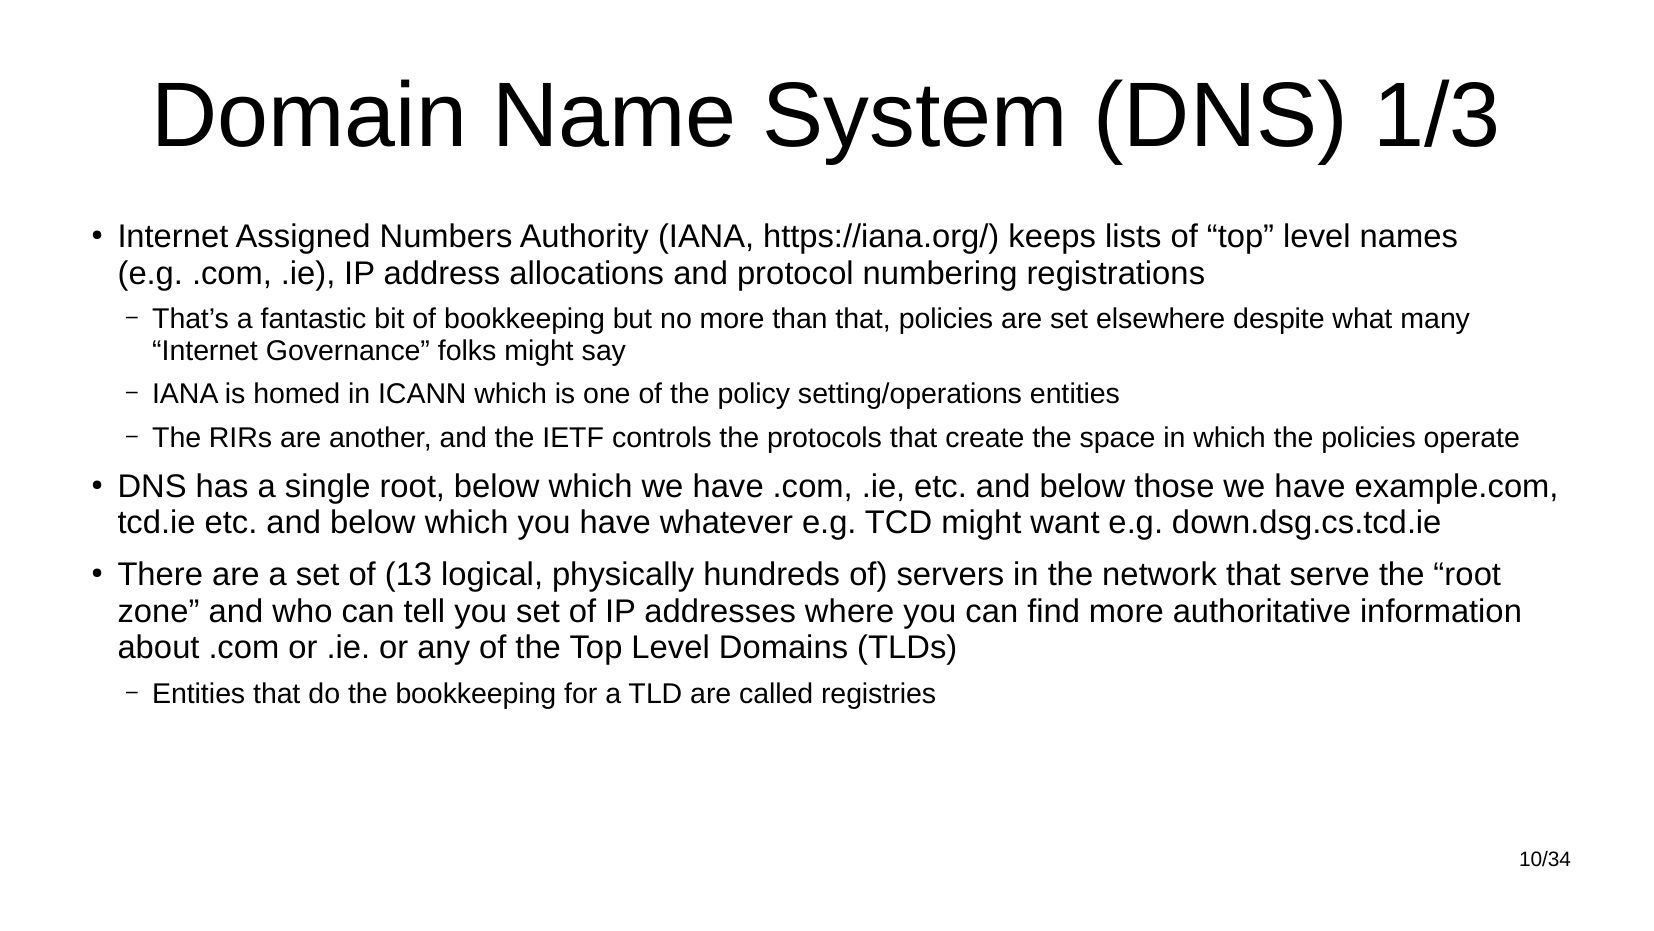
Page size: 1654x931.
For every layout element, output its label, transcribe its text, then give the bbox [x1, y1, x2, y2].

list Internet Assigned Numbers Authority (IANA, https://iana.org/) keeps lists of “top” level names (e.g. .com, .ie), IP address allocations and protocol numbering registrations That’s a fantastic bit of bookkeeping but no more than that, policies are set elsewhere despite what many “Internet Governance” folks might say IANA is homed in ICANN which is one of the policy setting/operations entities The RIRs are another, and the IETF controls the protocols that create the space in which the policies operate DNS has a single root, below which we have .com, .ie, etc. and below those we have example.com, tcd.ie etc. and below which you have whatever e.g. TCD might want e.g. down.dsg.cs.tcd.ie There are a set of (13 logical, physically hundreds of) servers in the network that serve the “root zone” and who can tell you set of IP addresses where you can find more authoritative information about .com or .ie. or any of the Top Level Domains (TLDs) Entities that do the bookkeeping for a TLD are called registries [82, 217, 1576, 758]
title Domain Name System (DNS) 1/3 [82, 37, 1571, 193]
